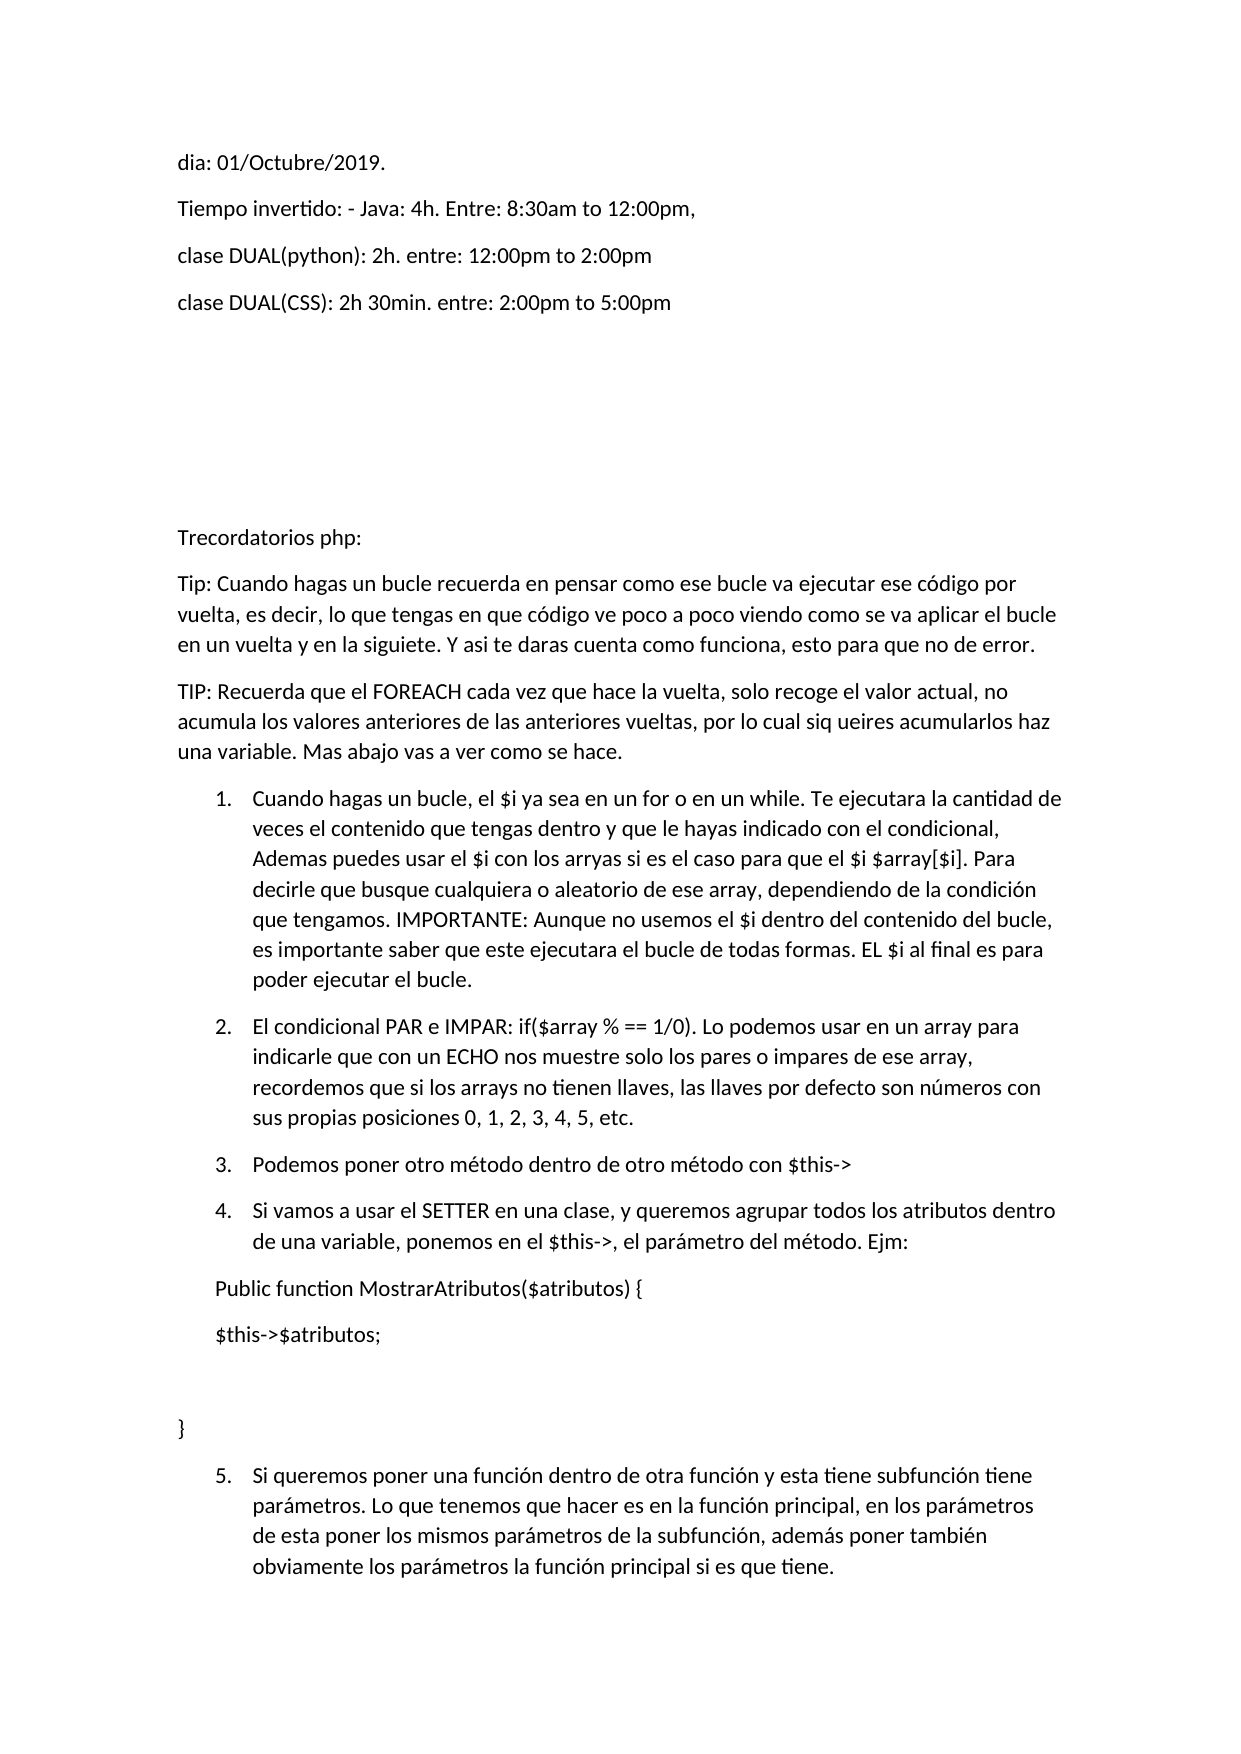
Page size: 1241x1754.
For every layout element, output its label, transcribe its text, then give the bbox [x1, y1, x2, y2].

text TIP: Recuerda que el FOREACH cada vez que hace la vuelta, solo recoge el valor actual, no acumula los valores anteriores de las anteriores vueltas, por lo cual siq ueires acumularlos haz una variable. Mas abajo vas a ver como se hace. [177, 677, 1063, 765]
text clase DUAL(CSS): 2h 30min. entre: 2:00pm to 5:00pm [177, 288, 1063, 316]
text Tiempo invertido: - Java: 4h. Entre: 8:30am to 12:00pm, [177, 194, 1063, 222]
text clase DUAL(python): 2h. entre: 12:00pm to 2:00pm [177, 241, 1063, 269]
text Tip: Cuando hagas un bucle recuerda en pensar como ese bucle va ejecutar ese código por vuelta, es decir, lo que tengas en que código ve poco a poco viendo como se va aplicar el bucle en un vuelta y en la siguiete. Y asi te daras cuenta como funciona, esto para que no de error. [177, 569, 1063, 658]
text $this->$atributos; [215, 1321, 1063, 1348]
text dia: 01/Octubre/2019. [177, 148, 1063, 176]
text } [177, 1414, 1063, 1442]
list Si vamos a usar el SETTER en una clase, y queremos agrupar todos los atributos dentro de una variable, ponemos en el $this->, el parámetro del método. Ejm: [215, 1197, 1063, 1255]
text Trecordatorios php: [177, 523, 1063, 551]
list Si queremos poner una función dentro de otra función y esta tiene subfunción tiene parámetros. Lo que tenemos que hacer es en la función principal, en los parámetros de esta poner los mismos parámetros de la subfunción, además poner también obviamente los parámetros la función principal si es que tiene. [215, 1461, 1063, 1580]
list Cuando hagas un bucle, el $i ya sea en un for o en un while. Te ejecutara la cantidad de veces el contenido que tengas dentro y que le hayas indicado con el condicional, Ademas puedes usar el $i con los arryas si es el caso para que el $i $array[$i]. Para decirle que busque cualquiera o aleatorio de ese array, dependiendo de la condición que tengamos. IMPORTANTE: Aunque no usemos el $i dentro del contenido del bucle, es importante saber que este ejecutara el bucle de todas formas. EL $i al final es para poder ejecutar el bucle. [215, 784, 1063, 993]
list Podemos poner otro método dentro de otro método con $this-> [215, 1150, 1063, 1178]
list El condicional PAR e IMPAR: if($array % == 1/0). Lo podemos usar en un array para indicarle que con un ECHO nos muestre solo los pares o impares de ese array, recordemos que si los arrays no tienen llaves, las llaves por defecto son números con sus propias posiciones 0, 1, 2, 3, 4, 5, etc. [215, 1012, 1063, 1131]
text Public function MostrarAtributos($atributos) { [215, 1274, 1063, 1302]
